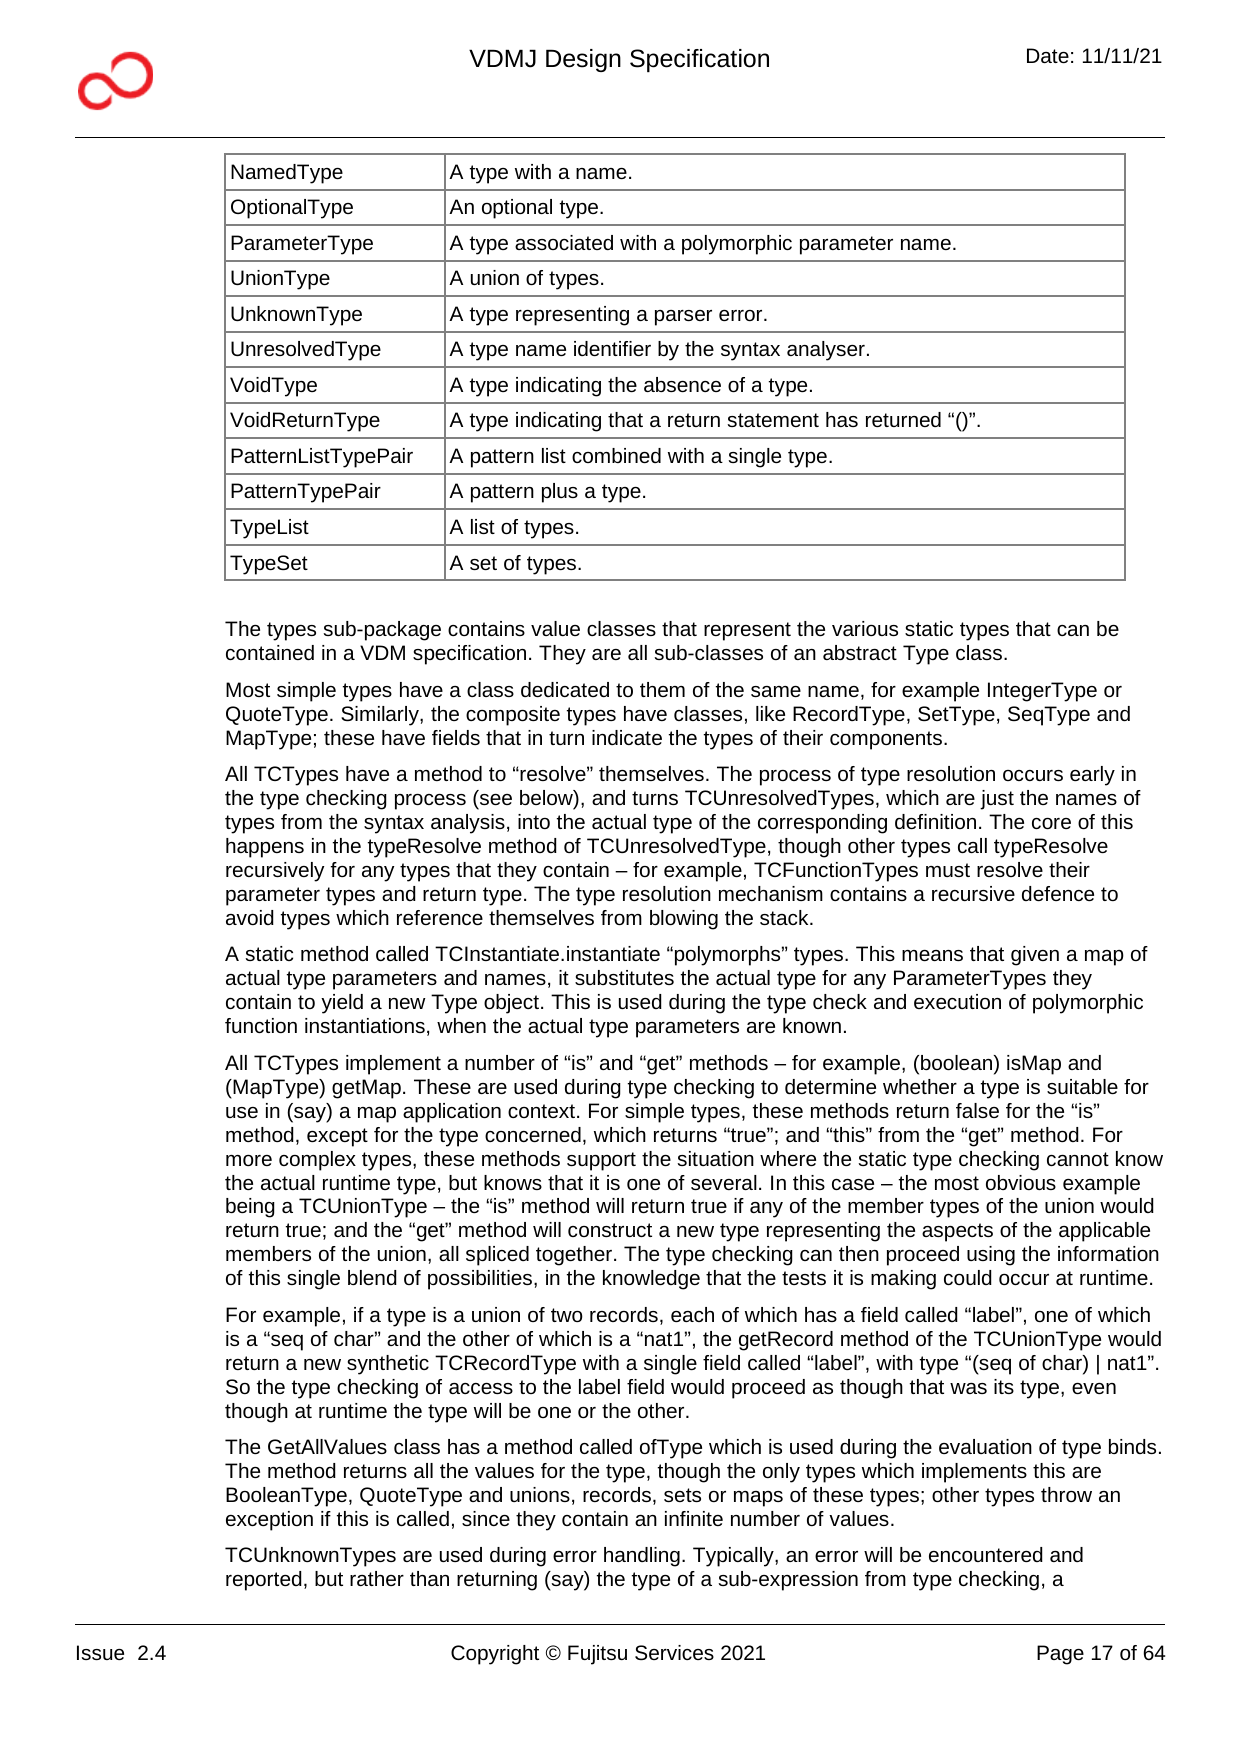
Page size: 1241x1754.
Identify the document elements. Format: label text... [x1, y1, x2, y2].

table_cell OptionalType [226, 191, 444, 224]
table_cell VoidReturnType [226, 404, 444, 437]
table_cell PatternListTypePair [226, 439, 444, 473]
table_cell UnresolvedType [226, 333, 444, 366]
table_cell UnionType [226, 262, 444, 295]
table_cell TypeList [226, 510, 444, 544]
table_cell A set of types. [446, 546, 1124, 579]
table_cell A type indicating that a return statement has returned “()”. [446, 404, 1124, 437]
text All TCTypes implement a number of “is” and “get” methods – for example, (boolean) isMap and (MapType) getMap. These are used during type checking to determine whether a type is suitable for use in (say) a map application context. For simple types, these methods return false for the “is” method, except for the type concerned, which returns “true”; and “this” from the “get” method. For more complex types, these methods support the situation where the static type checking cannot know the actual runtime type, but knows that it is one of several. In this case – the most obvious example being a TCUnionType – the “is” method will return true if any of the member types of the union would return true; and the “get” method will construct a new type representing the aspects of the applicable members of the union, all spliced together. The type checking can then proceed using the information of this single blend of possibilities, in the knowledge that the tests it is making could occur at runtime. [225, 1051, 1165, 1291]
table_cell A type indicating the absence of a type. [446, 368, 1124, 402]
table_cell A list of types. [446, 510, 1124, 544]
table_cell A pattern list combined with a single type. [446, 439, 1124, 473]
text A static method called TCInstantiate.instantiate “polymorphs” types. This means that given a map of actual type parameters and names, it substitutes the actual type for any ParameterTypes they contain to yield a new Type object. This is used during the type check and execution of polymorphic function instantiations, when the actual type parameters are known. [225, 943, 1165, 1038]
table_cell A type with a name. [446, 155, 1124, 188]
table_cell UnknownType [226, 297, 444, 331]
table_cell ParameterType [226, 226, 444, 259]
text For example, if a type is a union of two records, each of which has a field called “label”, one of which is a “seq of char” and the other of which is a “nat1”, the getRecord method of the TCUnionType would return a new synthetic TCRecordType with a single field called “label”, with type “(seq of char) | nat1”. So the type checking of access to the label field would proceed as though that was its type, even though at runtime the type will be one or the other. [225, 1303, 1165, 1423]
text Most simple types have a class dedicated to them of the same name, for example IntegerType or QuoteType. Similarly, the composite types have classes, like RecordType, SetType, SeqType and MapType; these have fields that in turn indicate the types of their components. [225, 678, 1165, 750]
text TCUnknownTypes are used during error handling. Typically, an error will be encountered and reported, but rather than returning (say) the type of a sub-expression from type checking, a [225, 1544, 1165, 1592]
text All TCTypes have a method to “resolve” themselves. The process of type resolution occurs early in the type checking process (see below), and turns TCUnresolvedTypes, which are just the names of types from the syntax analysis, into the actual type of the corresponding definition. The core of this happens in the typeResolve method of TCUnresolvedType, though other types call typeResolve recursively for any types that they contain – for example, TCFunctionTypes must resolve their parameter types and return type. The type resolution mechanism contains a recursive defence to avoid types which reference themselves from blowing the stack. [225, 762, 1165, 930]
table_cell A pattern plus a type. [446, 475, 1124, 508]
table_cell An optional type. [446, 191, 1124, 224]
table_cell A union of types. [446, 262, 1124, 295]
table_cell NamedType [226, 155, 444, 188]
text The types sub-package contains value classes that represent the various static types that can be contained in a VDM specification. They are all sub-classes of an abstract Type class. [225, 618, 1165, 666]
picture [78, 44, 153, 120]
text The GetAllValues class has a method called ofType which is used during the evaluation of type binds. The method returns all the values for the type, though the only types which implements this are BooleanType, QuoteType and unions, records, sets or maps of these types; other types throw an exception if this is called, since they contain an infinite number of values. [225, 1435, 1165, 1531]
table_cell TypeSet [226, 546, 444, 579]
table_cell A type representing a parser error. [446, 297, 1124, 331]
table_cell PatternTypePair [226, 475, 444, 508]
table_cell VoidType [226, 368, 444, 402]
table_cell A type associated with a polymorphic parameter name. [446, 226, 1124, 259]
table_cell A type name identifier by the syntax analyser. [446, 333, 1124, 366]
